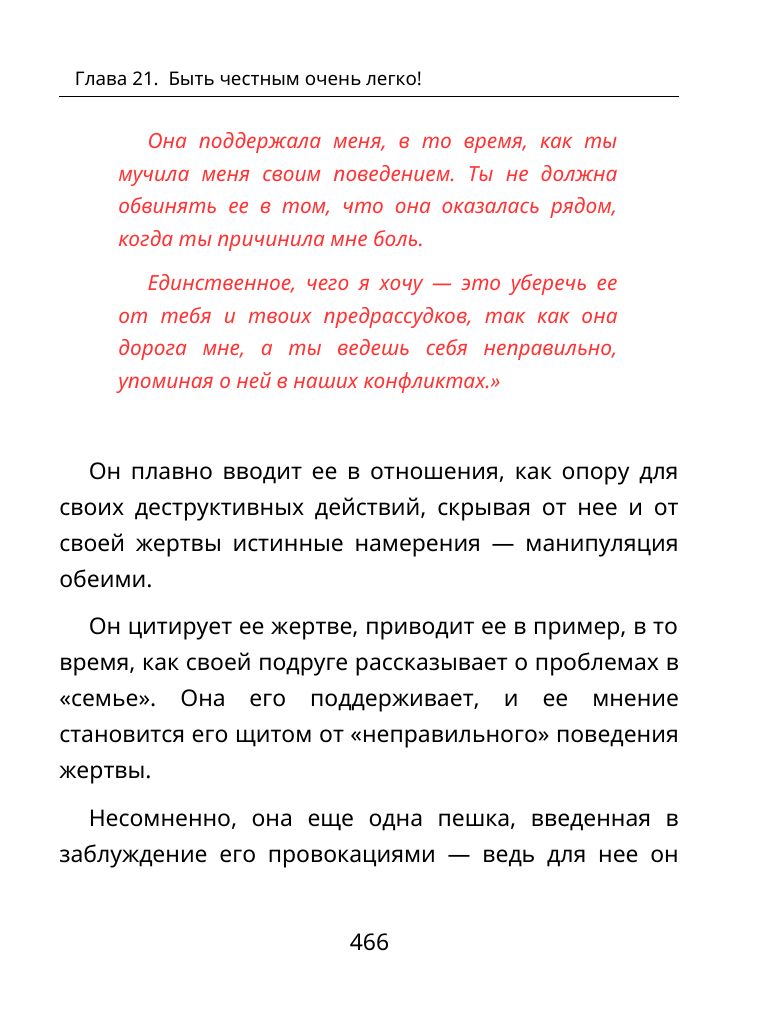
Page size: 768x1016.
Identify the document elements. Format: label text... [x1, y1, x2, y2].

text Он цитирует ее жертве, приводит ее в пример, в то время, как своей подруге рассказывает о проблемах в «семье». Она его поддерживает, и ее мнение становится его щитом от «неправильного» поведения жертвы. [59, 610, 679, 785]
text Она поддержала меня, в то время, как ты мучила меня своим поведением. Ты не должна обвинять ее в том, что она оказалась рядом, когда ты причинила мне боль. [118, 126, 620, 252]
text Несомненно, она еще одна пешка, введенная в заблуждение его провокациями — ведь для нее он [59, 802, 679, 869]
text Он плавно вводит ее в отношения, как опору для своих деструктивных действий, скрывая от нее и от своей жертвы истинные намерения — манипуляция обеими. [59, 455, 679, 594]
text Единственное, чего я хочу — это уберечь ее от тебя и твоих предрассудков, так как она дорога мне, а ты ведешь себя неправильно, упоминая о ней в наших конфликтах.» [118, 268, 620, 394]
